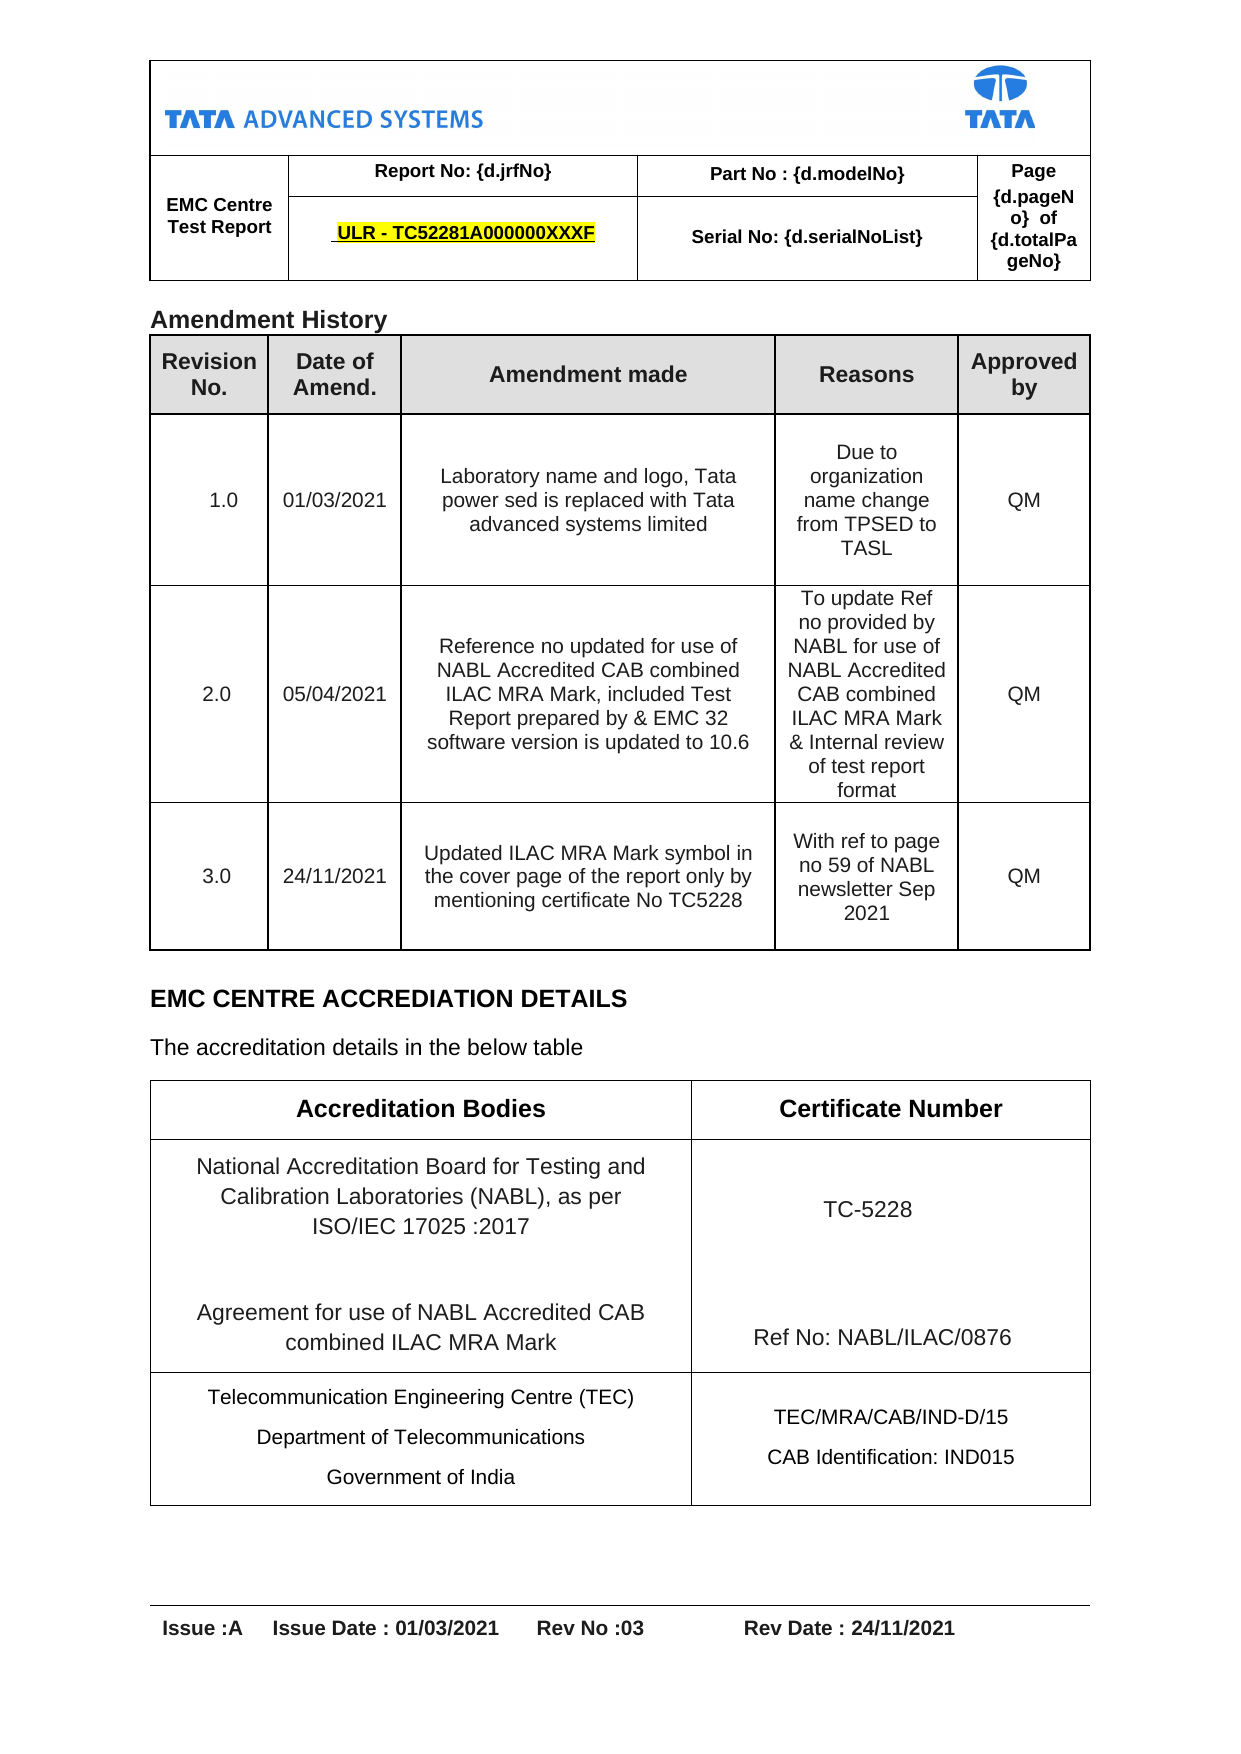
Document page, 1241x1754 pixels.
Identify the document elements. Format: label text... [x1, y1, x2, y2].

table_cell Telecommunication Engineering Centre (TEC) Department of Telecommunications Government of India [151, 1373, 691, 1505]
table_cell QM [959, 803, 1089, 949]
table_cell QM [959, 586, 1089, 802]
table_header Reasons [776, 336, 957, 413]
table_cell 2.0 [151, 586, 267, 802]
text The accreditation details in the below table [150, 1033, 1090, 1060]
table_cell TC-5228 Ref No: NABL/ILAC/0876 [692, 1140, 1090, 1372]
text EMC CENTRE ACCREDIATION DETAILS [150, 984, 1090, 1012]
table_cell Due to organization name change from TPSED to TASL [776, 415, 957, 585]
table_header Certificate Number [692, 1081, 1090, 1139]
table_cell TEC/MRA/CAB/IND-D/15 CAB Identification: IND015 [692, 1373, 1090, 1505]
table_header Revision No. [151, 336, 267, 413]
table_header Date of Amend. [269, 336, 400, 413]
table_cell 3.0 [151, 803, 267, 949]
table_header Approved by [959, 336, 1089, 413]
table_cell 05/04/2021 [269, 586, 400, 802]
table_cell To update Ref no provided by NABL for use of NABL Accredited CAB combined ILAC MRA Mark & Internal review of test report format [776, 586, 957, 802]
table_cell QM [959, 415, 1089, 585]
table_cell 0 [151, 415, 267, 585]
table_cell Reference no updated for use of NABL Accredited CAB combined ILAC MRA Mark, included Test Report prepared by & EMC 32 software version is updated to 10.6 [402, 586, 774, 802]
table_header Amendment made [402, 336, 774, 413]
picture [165, 65, 1035, 147]
table_header Accreditation Bodies [151, 1081, 691, 1139]
table_cell 01/03/2021 [269, 415, 400, 585]
table_cell With ref to page no 59 of NABL newsletter Sep 2021 [776, 803, 957, 949]
table_cell National Accreditation Board for Testing and Calibration Laboratories (NABL), as per ISO/IEC 17025 :2017 Agreement for use of NABL Accredited CAB combined ILAC MRA Mark [151, 1140, 691, 1372]
text Amendment History [150, 305, 1090, 334]
table_cell Updated ILAC MRA Mark symbol in the cover page of the report only by mentioning certificate No TC5228 [402, 803, 774, 949]
table_cell Laboratory name and logo, Tata power sed is replaced with Tata advanced systems limited [402, 415, 774, 585]
table_cell 24/11/2021 [269, 803, 400, 949]
